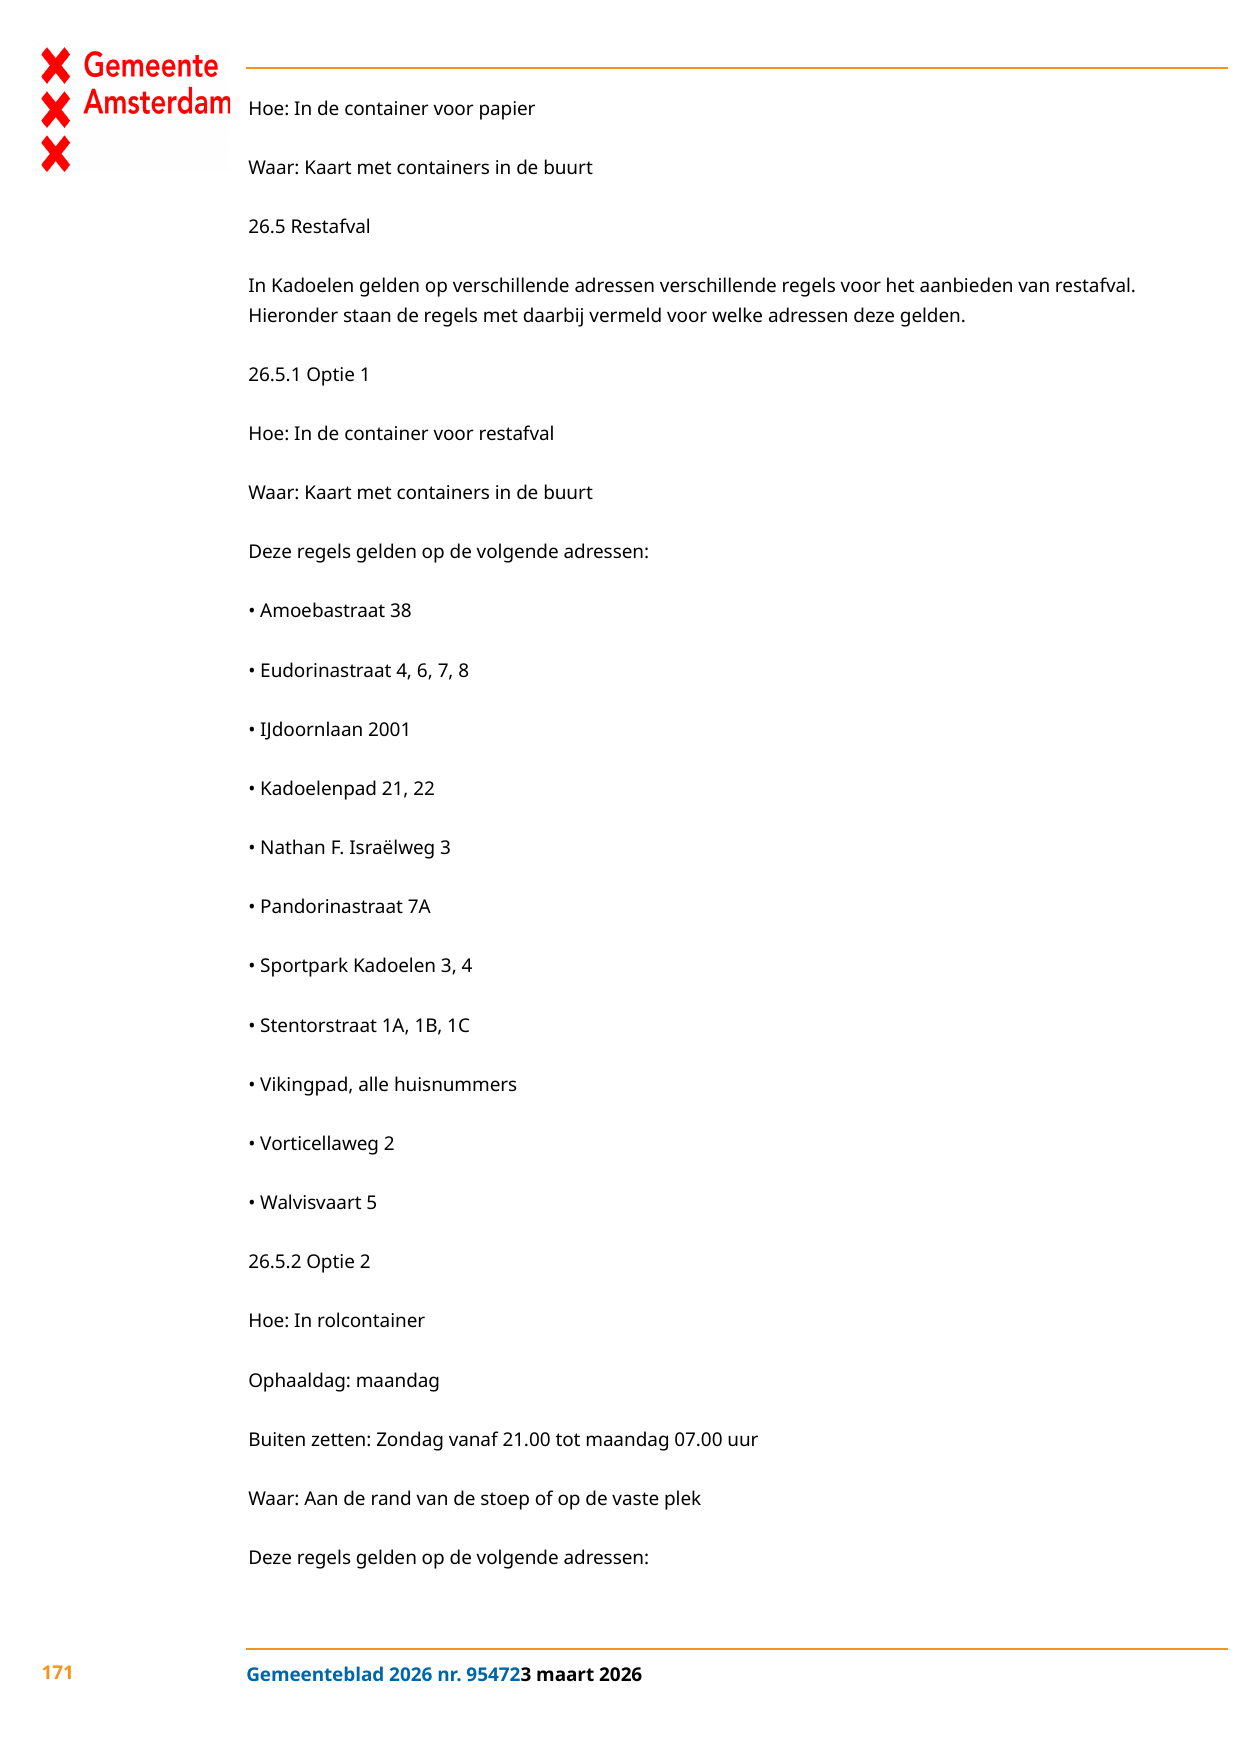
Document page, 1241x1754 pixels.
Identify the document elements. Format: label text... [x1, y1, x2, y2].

text 26.5 Restafval [248, 213, 1152, 239]
text 26.5.2 Optie 2 [248, 1248, 1152, 1274]
text Waar: Kaart met containers in de buurt [248, 154, 1152, 180]
text Deze regels gelden op de volgende adressen: [248, 1544, 1152, 1570]
text Hoe: In de container voor papier [248, 95, 1152, 121]
text • Walvisvaart 5 [248, 1189, 1152, 1215]
text Buiten zetten: Zondag vanaf 21.00 tot maandag 07.00 uur [248, 1426, 1152, 1452]
text 26.5.1 Optie 1 [248, 361, 1152, 387]
text • Stentorstraat 1A, 1B, 1C [248, 1012, 1152, 1038]
text • Kadoelenpad 21, 22 [248, 775, 1152, 801]
text • Pandorinastraat 7A [248, 893, 1152, 919]
text Hoe: In rolcontainer [248, 1308, 1152, 1333]
text • Vikingpad, alle huisnummers [248, 1071, 1152, 1097]
text • Eudorinastraat 4, 6, 7, 8 [248, 657, 1152, 683]
text Ophaaldag: maandag [248, 1367, 1152, 1393]
text • Vorticellaweg 2 [248, 1130, 1152, 1156]
text • IJdoornlaan 2001 [248, 716, 1152, 742]
text • Nathan F. Israëlweg 3 [248, 834, 1152, 860]
picture [41, 47, 231, 172]
text Waar: Aan de rand van de stoep of op de vaste plek [248, 1485, 1152, 1511]
text Hoe: In de container voor restafval [248, 420, 1152, 446]
text Deze regels gelden op de volgende adressen: [248, 538, 1152, 564]
text • Sportpark Kadoelen 3, 4 [248, 953, 1152, 978]
text Waar: Kaart met containers in de buurt [248, 479, 1152, 505]
text • Amoebastraat 38 [248, 598, 1152, 623]
text In Kadoelen gelden op verschillende adressen verschillende regels voor het aanbieden van restafval. Hieronder staan de regels met daarbij vermeld voor welke adressen deze gelden. [248, 272, 1152, 328]
